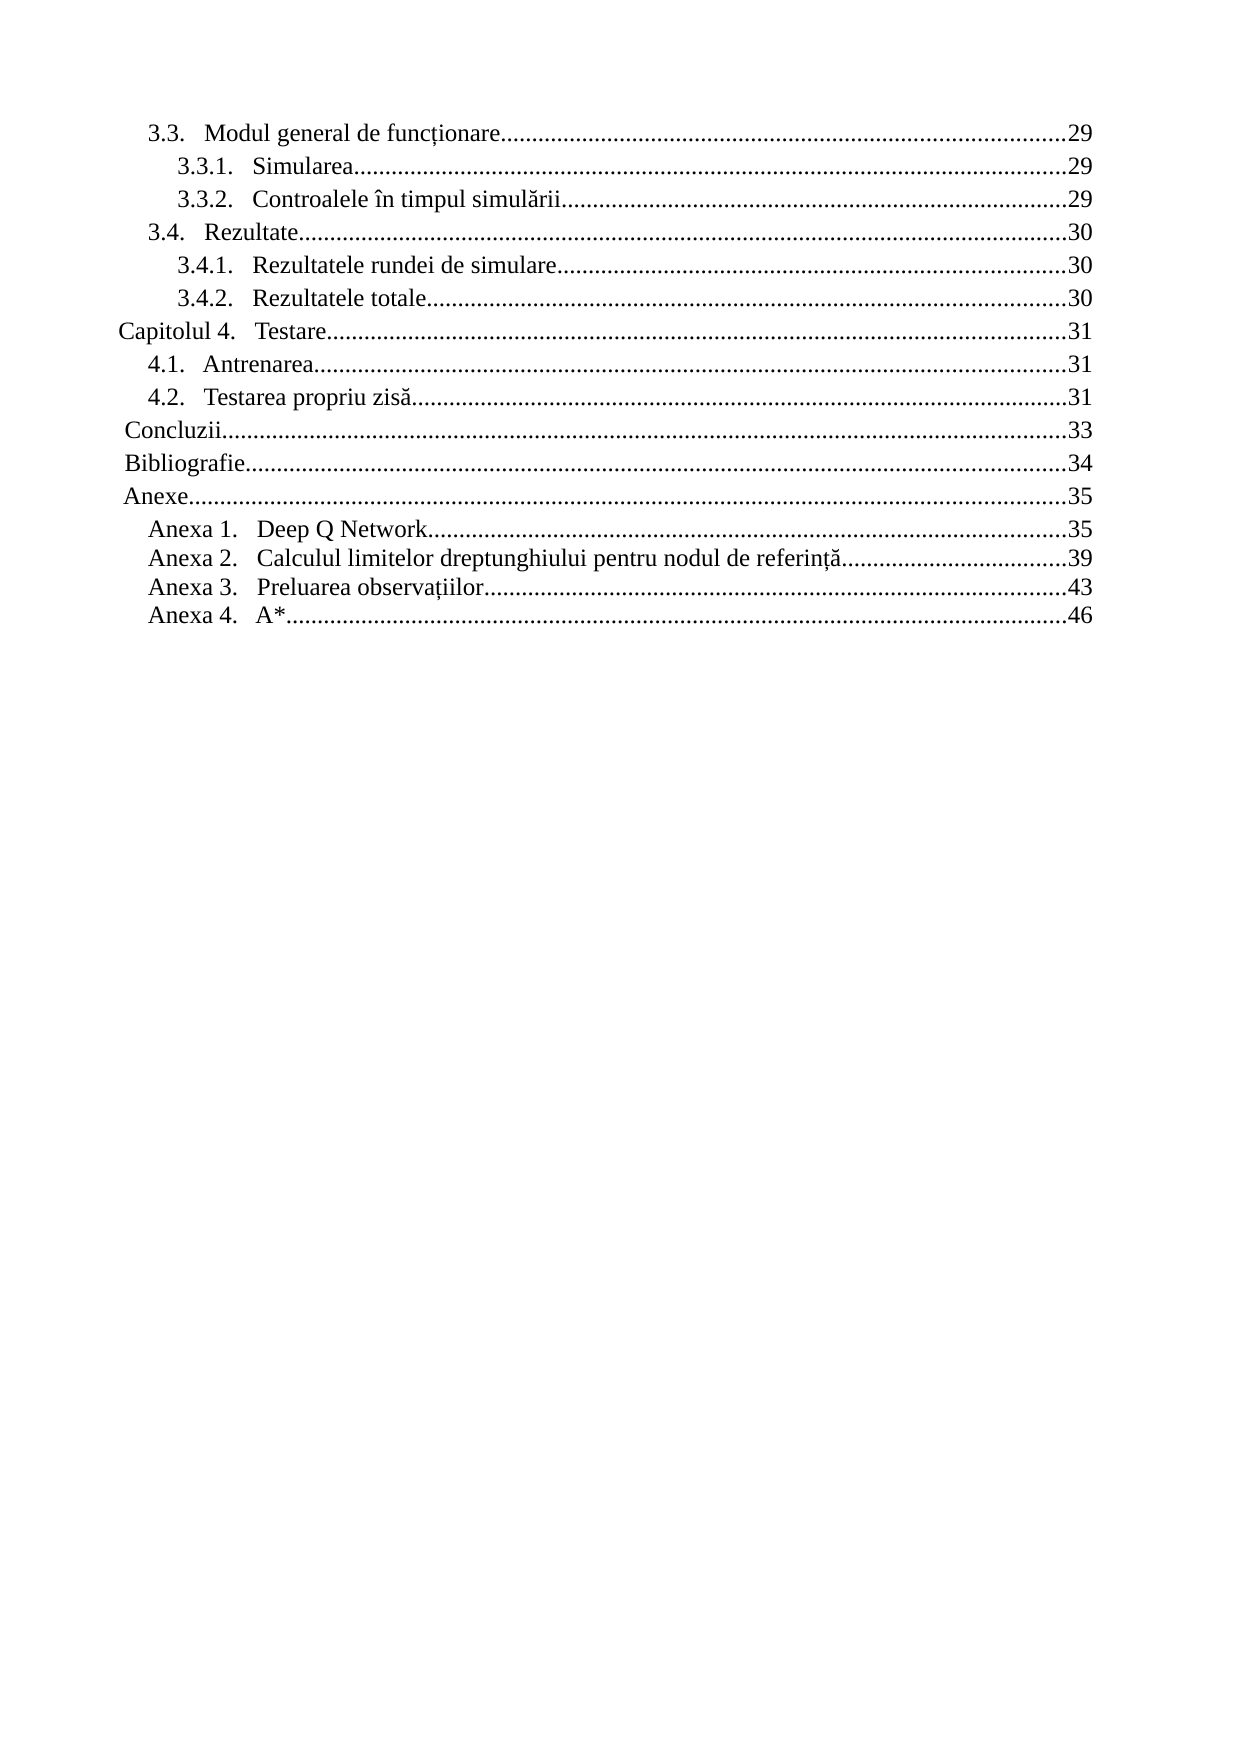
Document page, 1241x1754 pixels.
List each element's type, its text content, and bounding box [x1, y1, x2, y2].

text Anexa 4. A* 46 [148, 601, 1093, 629]
text 3.3. Modul general de funcționare 29 [148, 118, 1093, 147]
text Anexa 3. Preluarea observațiilor 43 [148, 572, 1093, 601]
text Concluzii 33 [118, 415, 1093, 444]
text 4.2. Testarea propriu zisă 31 [148, 382, 1093, 411]
text 3.4. Rezultate 30 [148, 217, 1093, 246]
text Bibliografie 34 [118, 448, 1093, 477]
text Anexa 2. Calculul limitelor dreptunghiului pentru nodul de referință 39 [148, 543, 1093, 572]
text Capitolul 4. Testare 31 [118, 316, 1093, 345]
text 3.3.1. Simularea 29 [177, 151, 1093, 180]
text 3.4.1. Rezultatele rundei de simulare 30 [177, 250, 1093, 279]
text 3.3.2. Controalele în timpul simulării 29 [177, 184, 1093, 213]
text Anexe. 35 [118, 481, 1093, 510]
text Anexa 1. Deep Q Network 35 [148, 514, 1093, 543]
text 3.4.2. Rezultatele totale 30 [177, 283, 1093, 312]
text 4.1. Antrenarea 31 [148, 349, 1093, 378]
